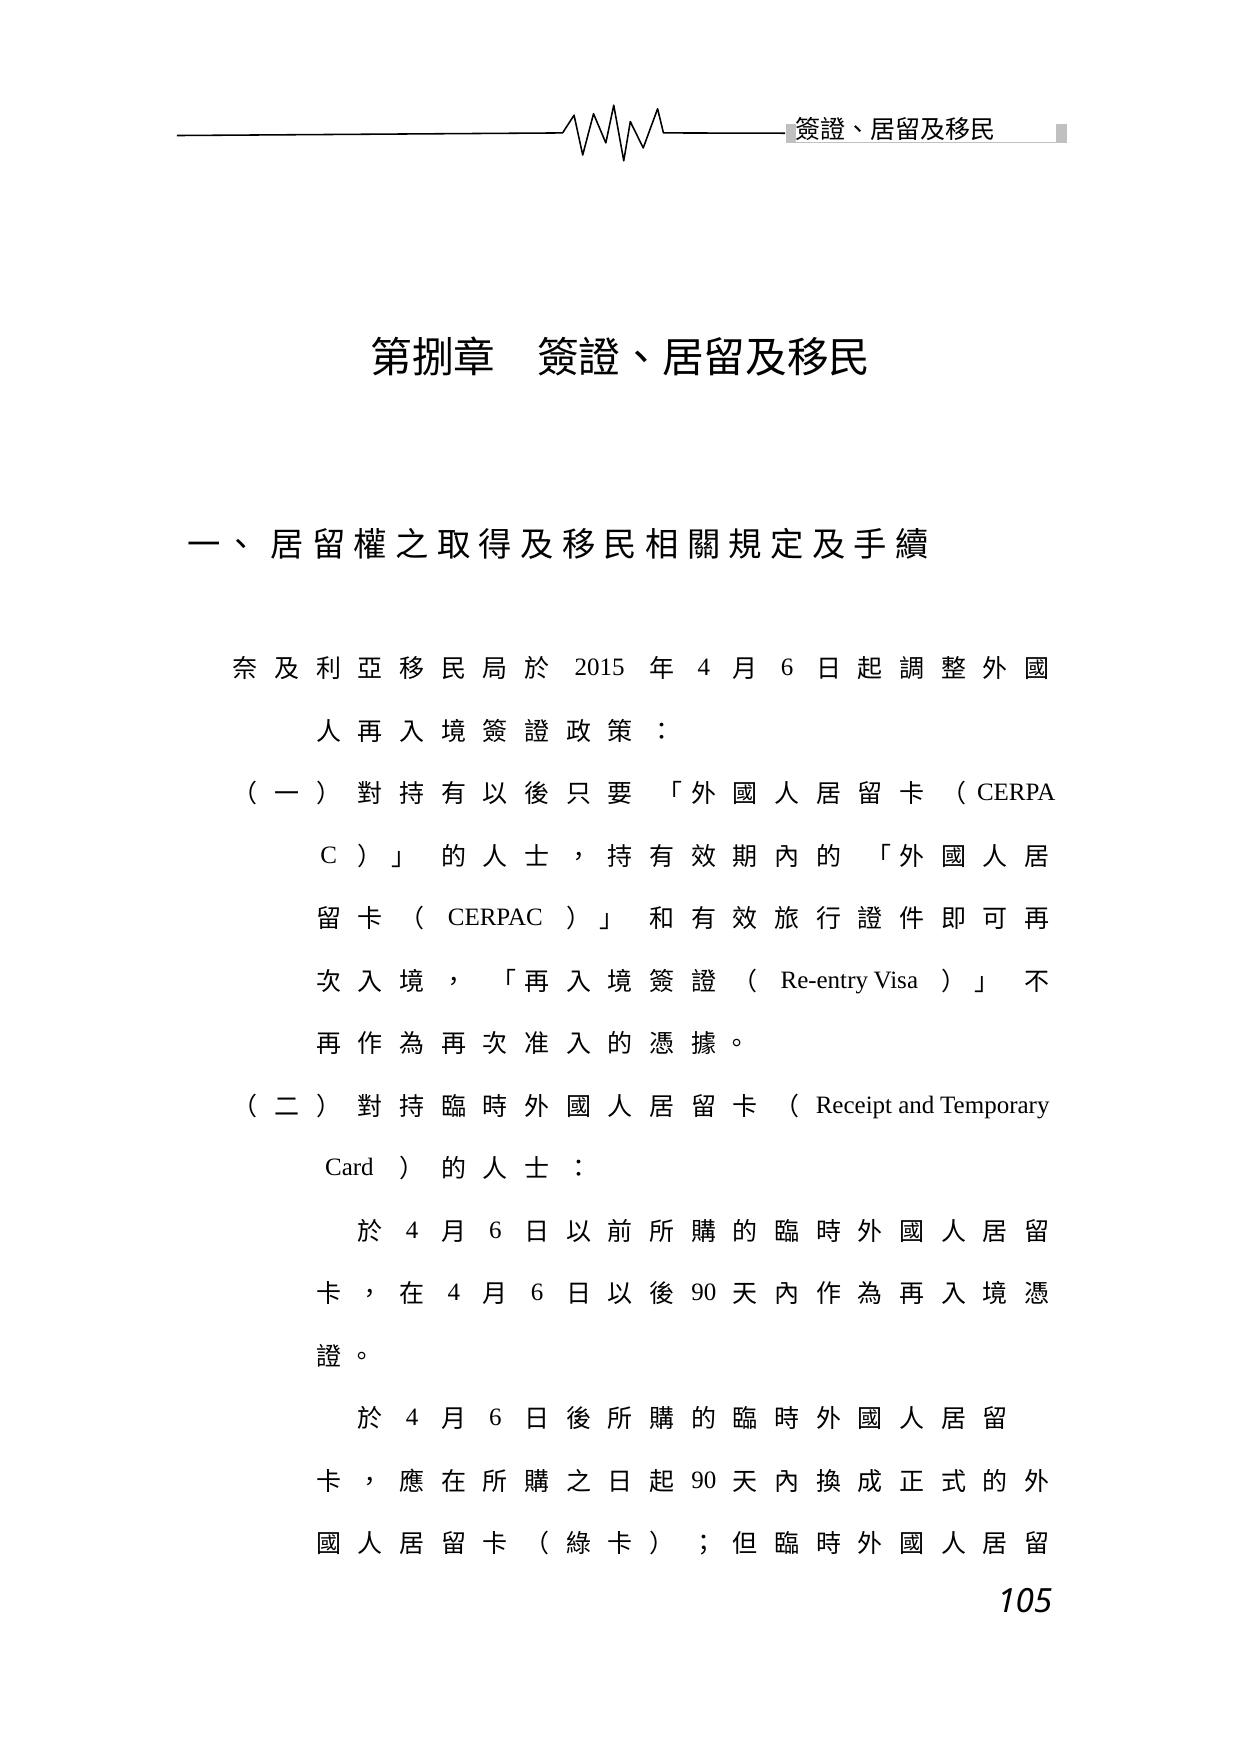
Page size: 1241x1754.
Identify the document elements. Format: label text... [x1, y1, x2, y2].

text （二）對持臨時外國人居留卡（Receipt and Temporary Card）的人士： [207, 1063, 1058, 1188]
text （一）對持有以後只要「外國人居留卡（CERPAC）」的人士，持有效期內的「外國人居留卡（CERPAC）」和有效旅行證件即可再次入境，「再入境簽證（Re-entry Visa）」不再作為再次准入的憑據。 [207, 750, 1058, 1063]
text 一、居留權之取得及移民相關規定及手續 [183, 500, 1058, 563]
text 於4月6日以前所購的臨時外國人居留卡，在4月6日以後90天內作為再入境憑證。 [281, 1188, 1058, 1375]
text 於4月6日後所購的臨時外國人居留卡，應在所購之日起90天內換成正式的外國人居留卡（綠卡）；但臨時外國人居留 [281, 1375, 1058, 1563]
text 奈及利亞移民局於2015年4月6日起調整外國人再入境簽證政策： [207, 625, 1058, 750]
text 第捌章 簽證、居留及移民 [183, 313, 1058, 375]
